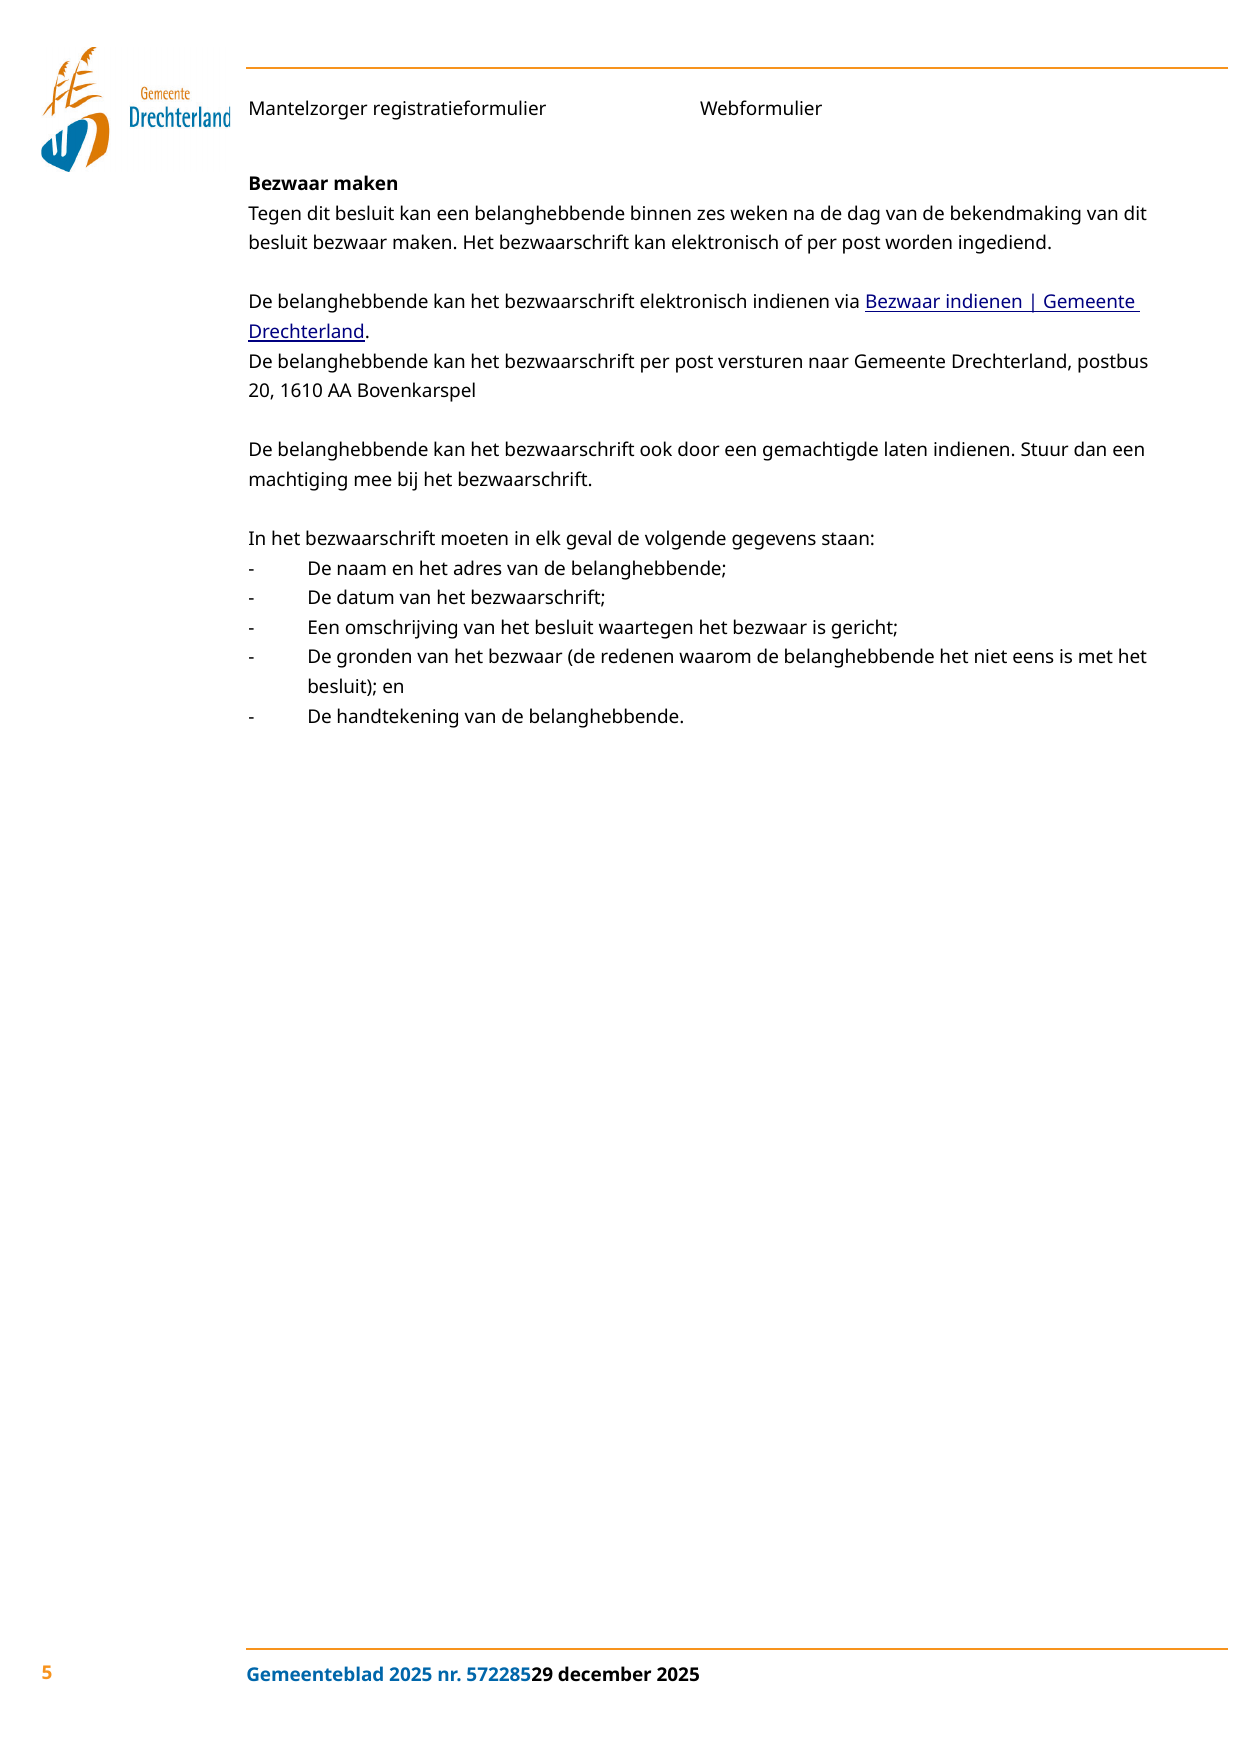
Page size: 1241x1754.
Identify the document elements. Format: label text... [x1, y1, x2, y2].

text Tegen dit besluit kan een belanghebbende binnen zes weken na de dag van de bekendmaking van dit besluit bezwaar maken. Het bezwaarschrift kan elektronisch of per post worden ingediend. [248, 200, 1152, 255]
text In het bezwaarschrift moeten in elk geval de volgende gegevens staan: [248, 525, 1152, 551]
table_cell Mantelzorger registratieformulier [248, 95, 700, 121]
picture [41, 158, 64, 172]
list De gronden van het bezwaar (de redenen waarom de belanghebbende het niet eens is met het besluit); en [248, 644, 1152, 699]
list De handtekening van de belanghebbende. [248, 703, 1152, 728]
text De belanghebbende kan het bezwaarschrift per post versturen naar Gemeente Drechterland, postbus 20, 1610 AA Bovenkarspel [248, 348, 1152, 403]
table_cell Webformulier [700, 95, 1152, 121]
list De datum van het bezwaarschrift; [248, 584, 1152, 610]
picture [226, 115, 231, 124]
list De naam en het adres van de belanghebbende; [248, 555, 1152, 581]
text De belanghebbende kan het bezwaarschrift elektronisch indienen via Bezwaar indienen | Gemeente Drechterland. [248, 289, 1152, 344]
text De belanghebbende kan het bezwaarschrift ook door een gemachtigde laten indienen. Stuur dan een machtiging mee bij het bezwaarschrift. [248, 437, 1152, 492]
text Bezwaar maken [248, 170, 1152, 196]
list Een omschrijving van het besluit waartegen het bezwaar is gericht; [248, 614, 1152, 640]
picture [41, 47, 231, 172]
